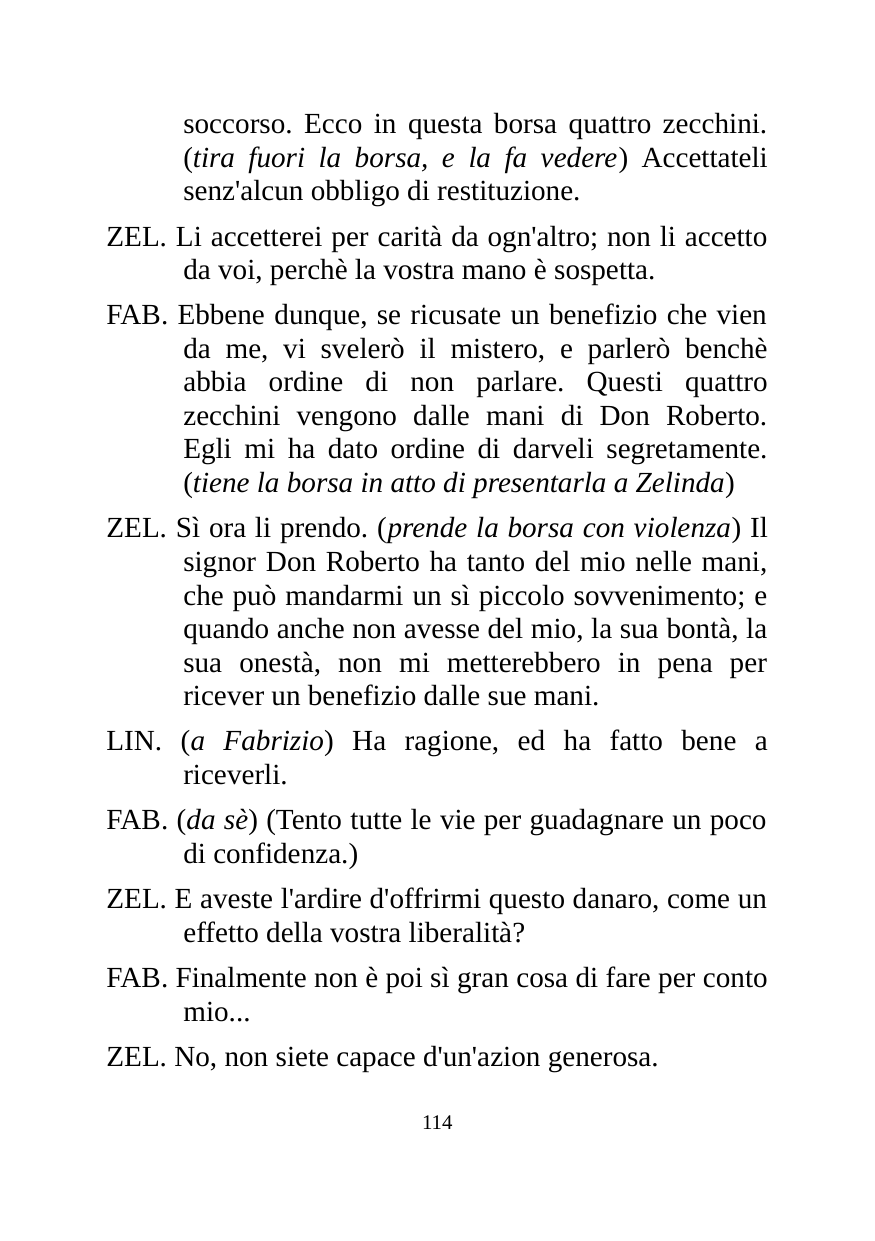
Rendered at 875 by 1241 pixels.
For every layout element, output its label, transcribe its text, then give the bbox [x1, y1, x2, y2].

text ZEL. No, non siete capace d'un'azion generosa. [106, 1039, 768, 1072]
text LIN. (a Fabrizio) Ha ragione, ed ha fatto bene a riceverli. [106, 723, 768, 791]
text FAB. Finalmente non è poi sì gran cosa di fare per conto mio... [106, 960, 768, 1027]
text ZEL. E aveste l'ardire d'offrirmi questo danaro, come un effetto della vostra liberalità? [106, 881, 768, 948]
text ZEL. Sì ora li prendo. (prende la borsa con violenza) Il signor Don Roberto ha tanto del mio nelle mani, che può mandarmi un sì piccolo sovvenimento; e quando anche non avesse del mio, la sua bontà, la sua onestà, non mi metterebbero in pena per ricever un benefizio dalle sue mani. [106, 511, 768, 712]
text soccorso. Ecco in questa borsa quattro zecchini. (tira fuori la borsa, e la fa vedere) Accettateli senz'alcun obbligo di restituzione. [106, 106, 768, 207]
text FAB. (da sè) (Tento tutte le vie per guadagnare un poco di confidenza.) [106, 802, 768, 869]
text FAB. Ebbene dunque, se ricusate un benefizio che vien da me, vi svelerò il mistero, e parlerò benchè abbia ordine di non parlare. Questi quattro zecchini vengono dalle mani di Don Roberto. Egli mi ha dato ordine di darveli segretamente. (tiene la borsa in atto di presentarla a Zelinda) [106, 297, 768, 499]
text ZEL. Li accetterei per carità da ogn'altro; non li accetto da voi, perchè la vostra mano è sospetta. [106, 219, 768, 286]
